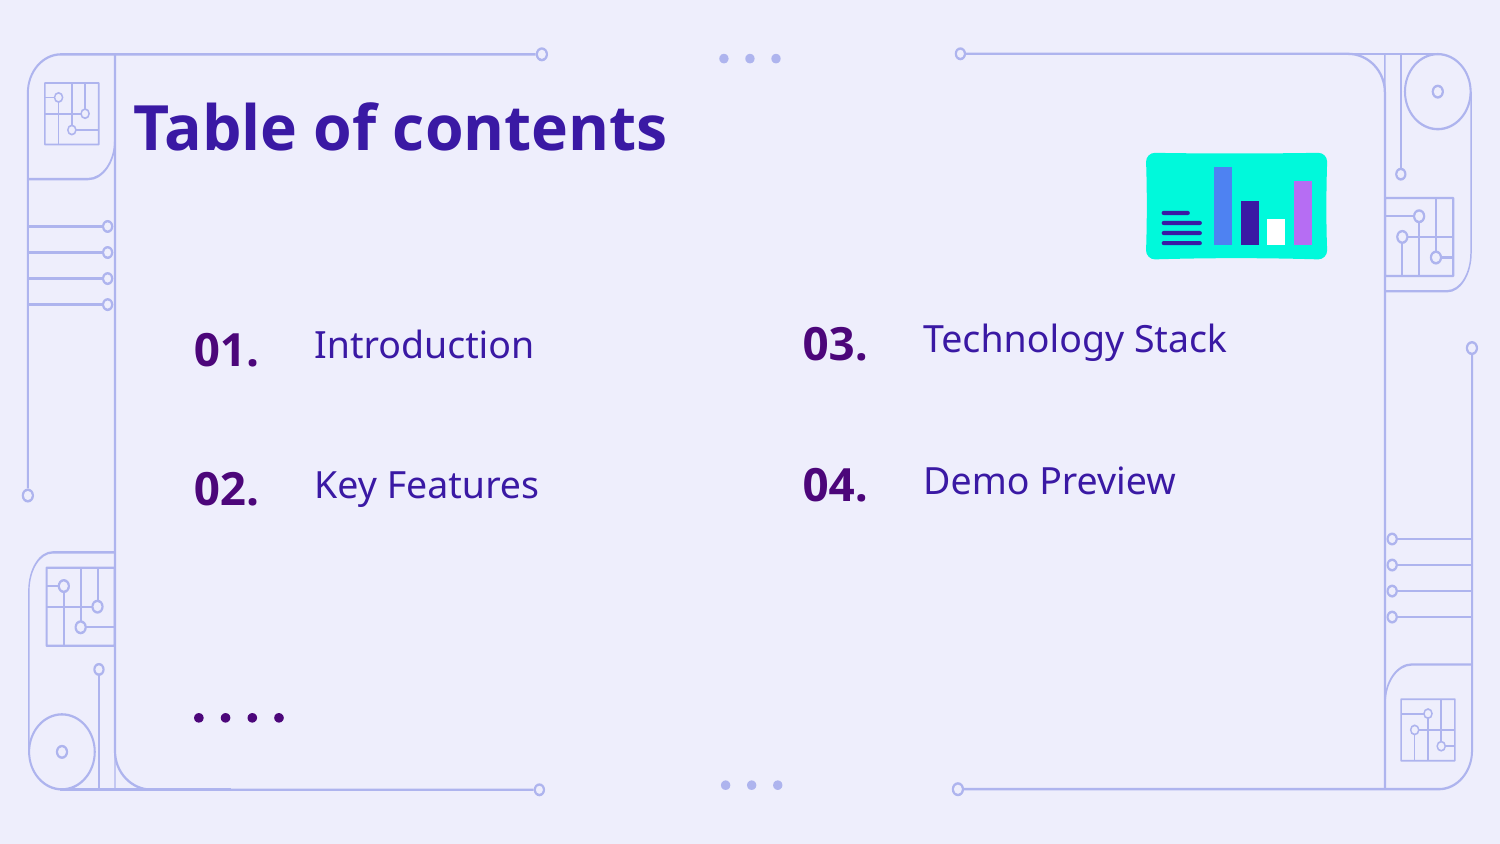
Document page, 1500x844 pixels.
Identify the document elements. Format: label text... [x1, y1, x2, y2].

title 02. [178, 454, 299, 521]
subtitle Introduction [299, 306, 737, 390]
text_box [220, 713, 231, 723]
subtitle Technology Stack [908, 300, 1346, 384]
text_box [1163, 221, 1201, 225]
text_box [1215, 168, 1231, 244]
subtitle Key Features [299, 445, 737, 529]
title 03. [787, 308, 908, 375]
text_box [1242, 202, 1258, 244]
text_box [1162, 211, 1189, 215]
text_box [1268, 220, 1284, 244]
text_box [1295, 182, 1311, 244]
title Table of contents [118, 72, 1382, 167]
text_box [247, 713, 258, 723]
title 04. [787, 450, 908, 517]
subtitle Demo Preview [908, 441, 1346, 526]
text_box [274, 713, 284, 723]
text_box [1163, 231, 1201, 235]
text_box [194, 713, 204, 723]
title 01. [178, 315, 299, 381]
